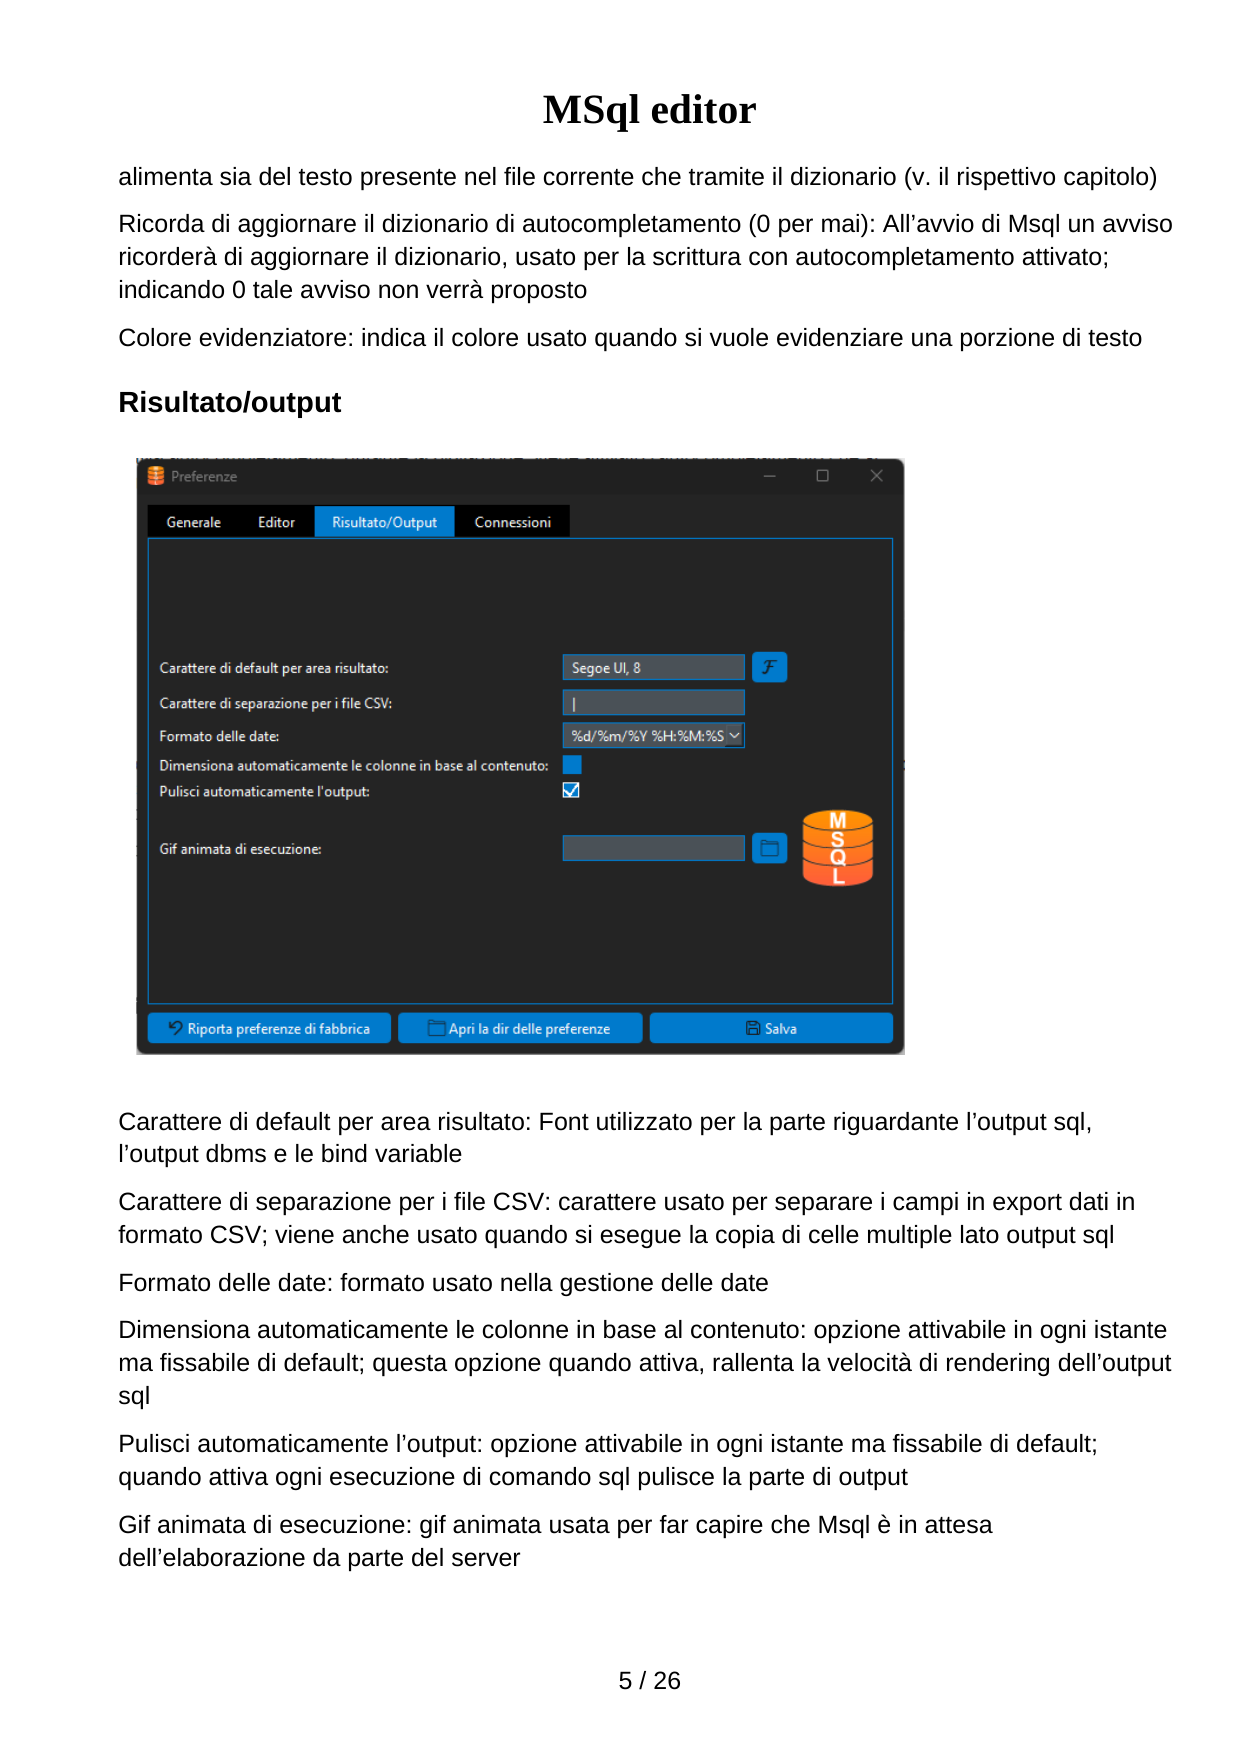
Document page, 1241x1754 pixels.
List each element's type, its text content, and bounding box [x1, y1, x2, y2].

text alimenta sia del testo presente nel file corrente che tramite il dizionario (v. il rispettivo capitolo) [118, 161, 1181, 190]
text Formato delle date: formato usato nella gestione delle date [118, 1268, 1181, 1296]
text Colore evidenziatore: indica il colore usato quando si vuole evidenziare una porzione di testo [118, 323, 1181, 351]
picture [136, 458, 905, 1055]
text Gif animata di esecuzione: gif animata usata per far capire che Msql è in attesa dell’elaborazione da parte del server [118, 1509, 1181, 1571]
text Dimensiona automaticamente le colonne in base al contenuto: opzione attivabile in ogni istante ma fissabile di default; questa opzione quando attiva, rallenta la velocità di rendering dell’output sql [118, 1315, 1181, 1410]
text Carattere di default per area risultato: Font utilizzato per la parte riguardante l’output sql, l’output dbms e le bind variable [118, 1106, 1181, 1168]
text Ricorda di aggiornare il dizionario di autocompletamento (0 per mai): All’avvio di Msql un avviso ricorderà di aggiornare il dizionario, usato per la scrittura con autocompletamento attivato; indicando 0 tale avviso non verrà proposto [118, 209, 1181, 304]
text Carattere di separazione per i file CSV: carattere usato per separare i campi in export dati in formato CSV; viene anche usato quando si esegue la copia di celle multiple lato output sql [118, 1187, 1181, 1249]
text Pulisci automaticamente l’output: opzione attivabile in ogni istante ma fissabile di default; quando attiva ogni esecuzione di comando sql pulisce la parte di output [118, 1429, 1181, 1491]
subtitle Risultato/output [118, 385, 1181, 418]
